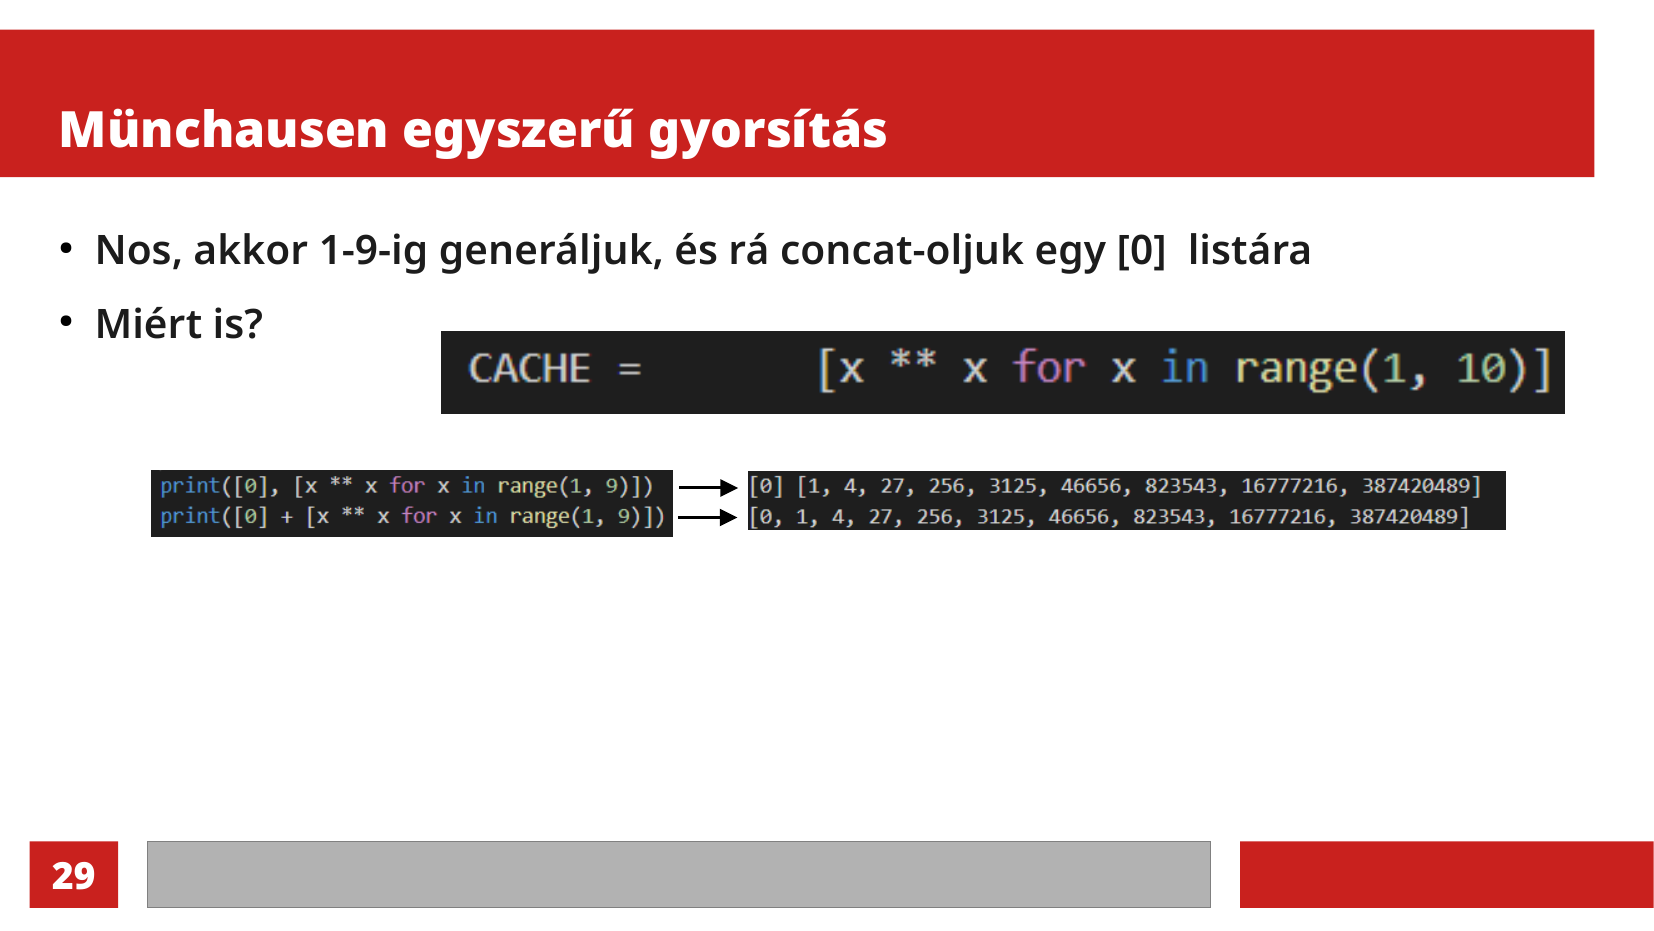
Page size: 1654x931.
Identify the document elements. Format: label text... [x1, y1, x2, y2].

title Münchausen egyszerű gyorsítás [59, 44, 1595, 163]
picture [748, 471, 1506, 530]
picture [151, 470, 673, 537]
picture [441, 331, 1565, 414]
list Nos, akkor 1-9-ig generáljuk, és rá concat-oljuk egy [0] listára Miért is? [59, 221, 1565, 768]
